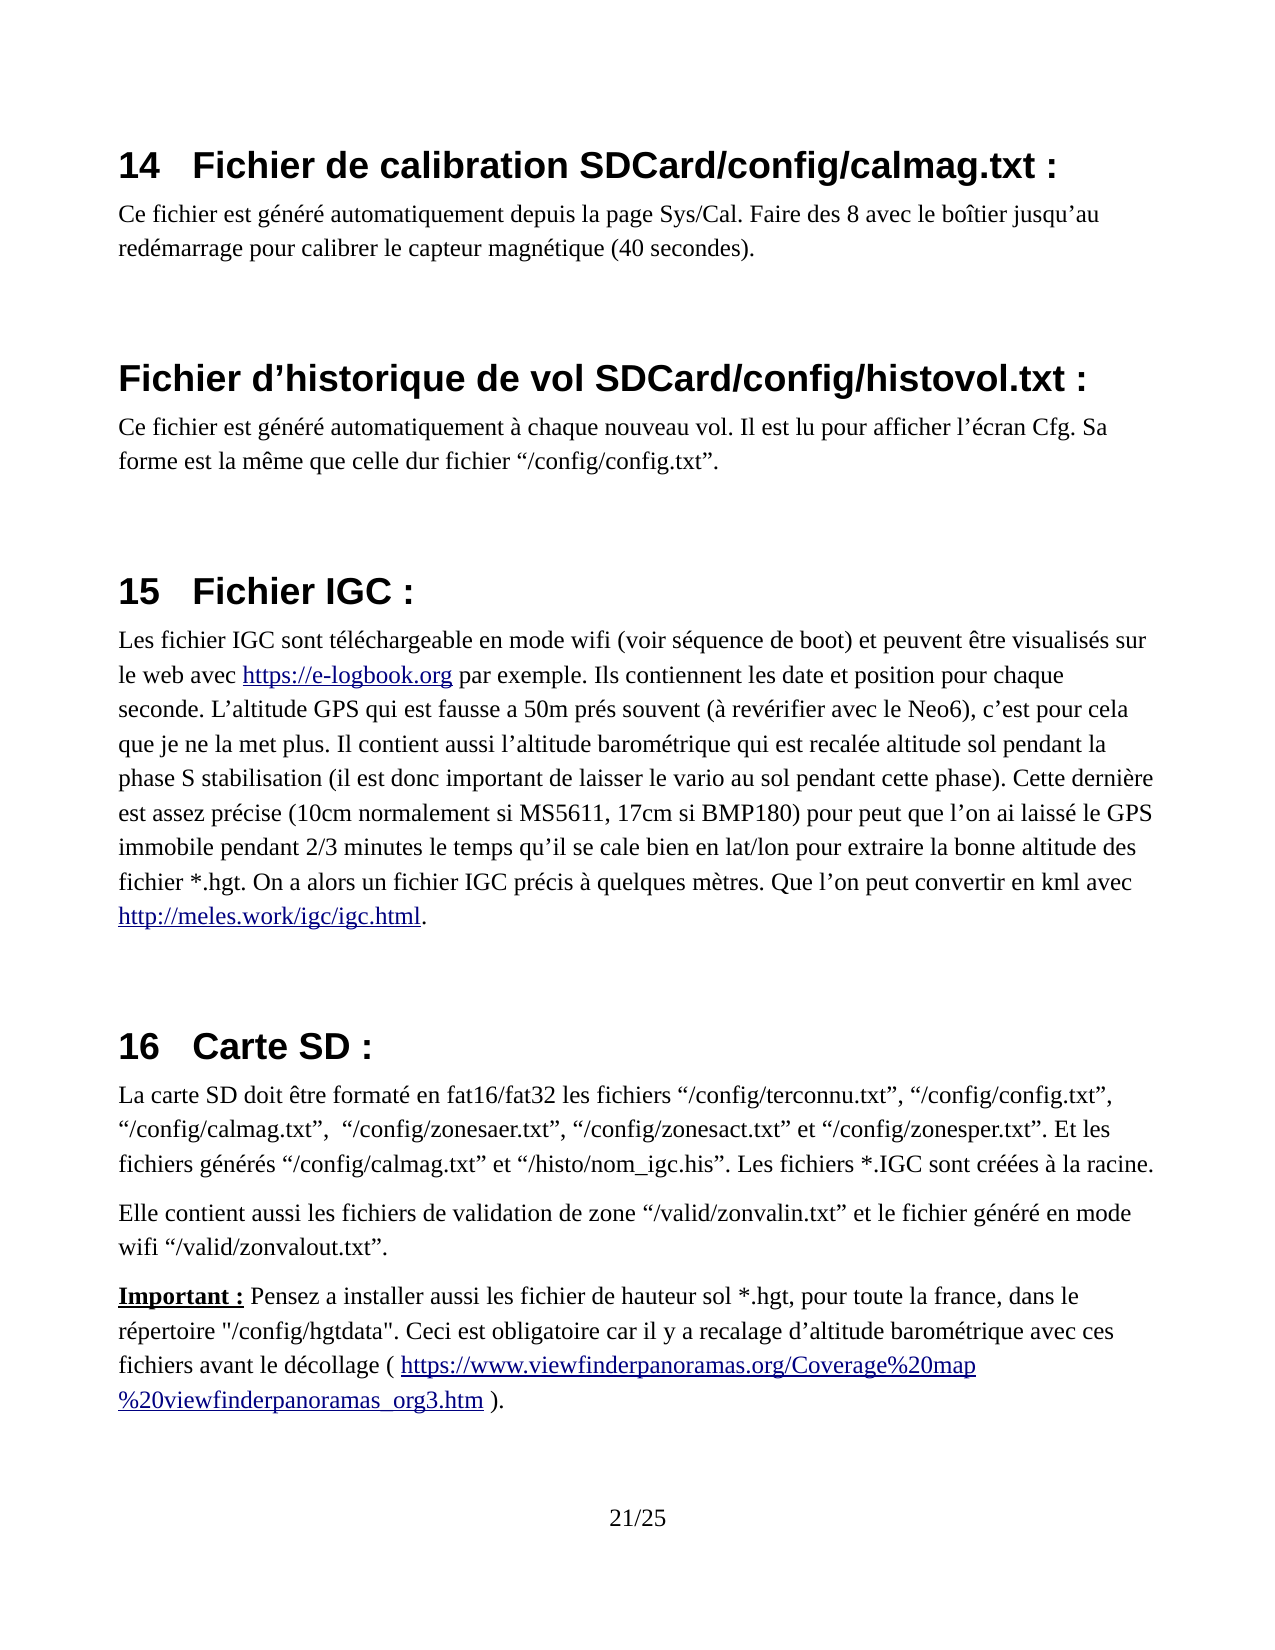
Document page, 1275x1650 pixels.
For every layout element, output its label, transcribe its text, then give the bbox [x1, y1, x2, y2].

text Elle contient aussi les fichiers de validation de zone “/valid/zonvalin.txt” et le fichier généré en mode wifi “/valid/zonvalout.txt”. [118, 1198, 1157, 1261]
subtitle Carte SD : [118, 1024, 1157, 1067]
subtitle Fichier IGC : [118, 569, 1157, 613]
text Ce fichier est généré automatiquement à chaque nouveau vol. Il est lu pour afficher l’écran Cfg. Sa forme est la même que celle dur fichier “/config/config.txt”. [118, 412, 1157, 475]
text Les fichier IGC sont téléchargeable en mode wifi (voir séquence de boot) et peuvent être visualisés sur le web avec https://e-logbook.org par exemple. Ils contiennent les date et position pour chaque seconde. L’altitude GPS qui est fausse a 50m prés souvent (à revérifier avec le Neo6), c’est pour cela que je ne la met plus. Il contient aussi l’altitude barométrique qui est recalée altitude sol pendant la phase S stabilisation (il est donc important de laisser le vario au sol pendant cette phase). Cette dernière est assez précise (10cm normalement si MS5611, 17cm si BMP180) pour peut que l’on ai laissé le GPS immobile pendant 2/3 minutes le temps qu’il se cale bien en lat/lon pour extraire la bonne altitude des fichier *.hgt. On a alors un fichier IGC précis à quelques mètres. Que l’on peut convertir en kml avec http://meles.work/igc/igc.html. [118, 625, 1157, 930]
subtitle Fichier d’historique de vol SDCard/config/histovol.txt : [118, 356, 1157, 399]
text La carte SD doit être formaté en fat16/fat32 les fichiers “/config/terconnu.txt”, “/config/config.txt”, “/config/calmag.txt”, “/config/zonesaer.txt”, “/config/zonesact.txt” et “/config/zonesper.txt”. Et les fichiers générés “/config/calmag.txt” et “/histo/nom_igc.his”. Les fichiers *.IGC sont créées à la racine. [118, 1080, 1157, 1177]
text Important : Pensez a installer aussi les fichier de hauteur sol *.hgt, pour toute la france, dans le répertoire "/config/hgtdata". Ceci est obligatoire car il y a recalage d’altitude barométrique avec ces fichiers avant le décollage ( https://www.viewfinderpanoramas.org/Coverage%20map%20viewfinderpanoramas_org3.htm ). [118, 1281, 1157, 1413]
subtitle Fichier de calibration SDCard/config/calmag.txt : [118, 143, 1157, 186]
text Ce fichier est généré automatiquement depuis la page Sys/Cal. Faire des 8 avec le boîtier jusqu’au redémarrage pour calibrer le capteur magnétique (40 secondes). [118, 199, 1157, 262]
